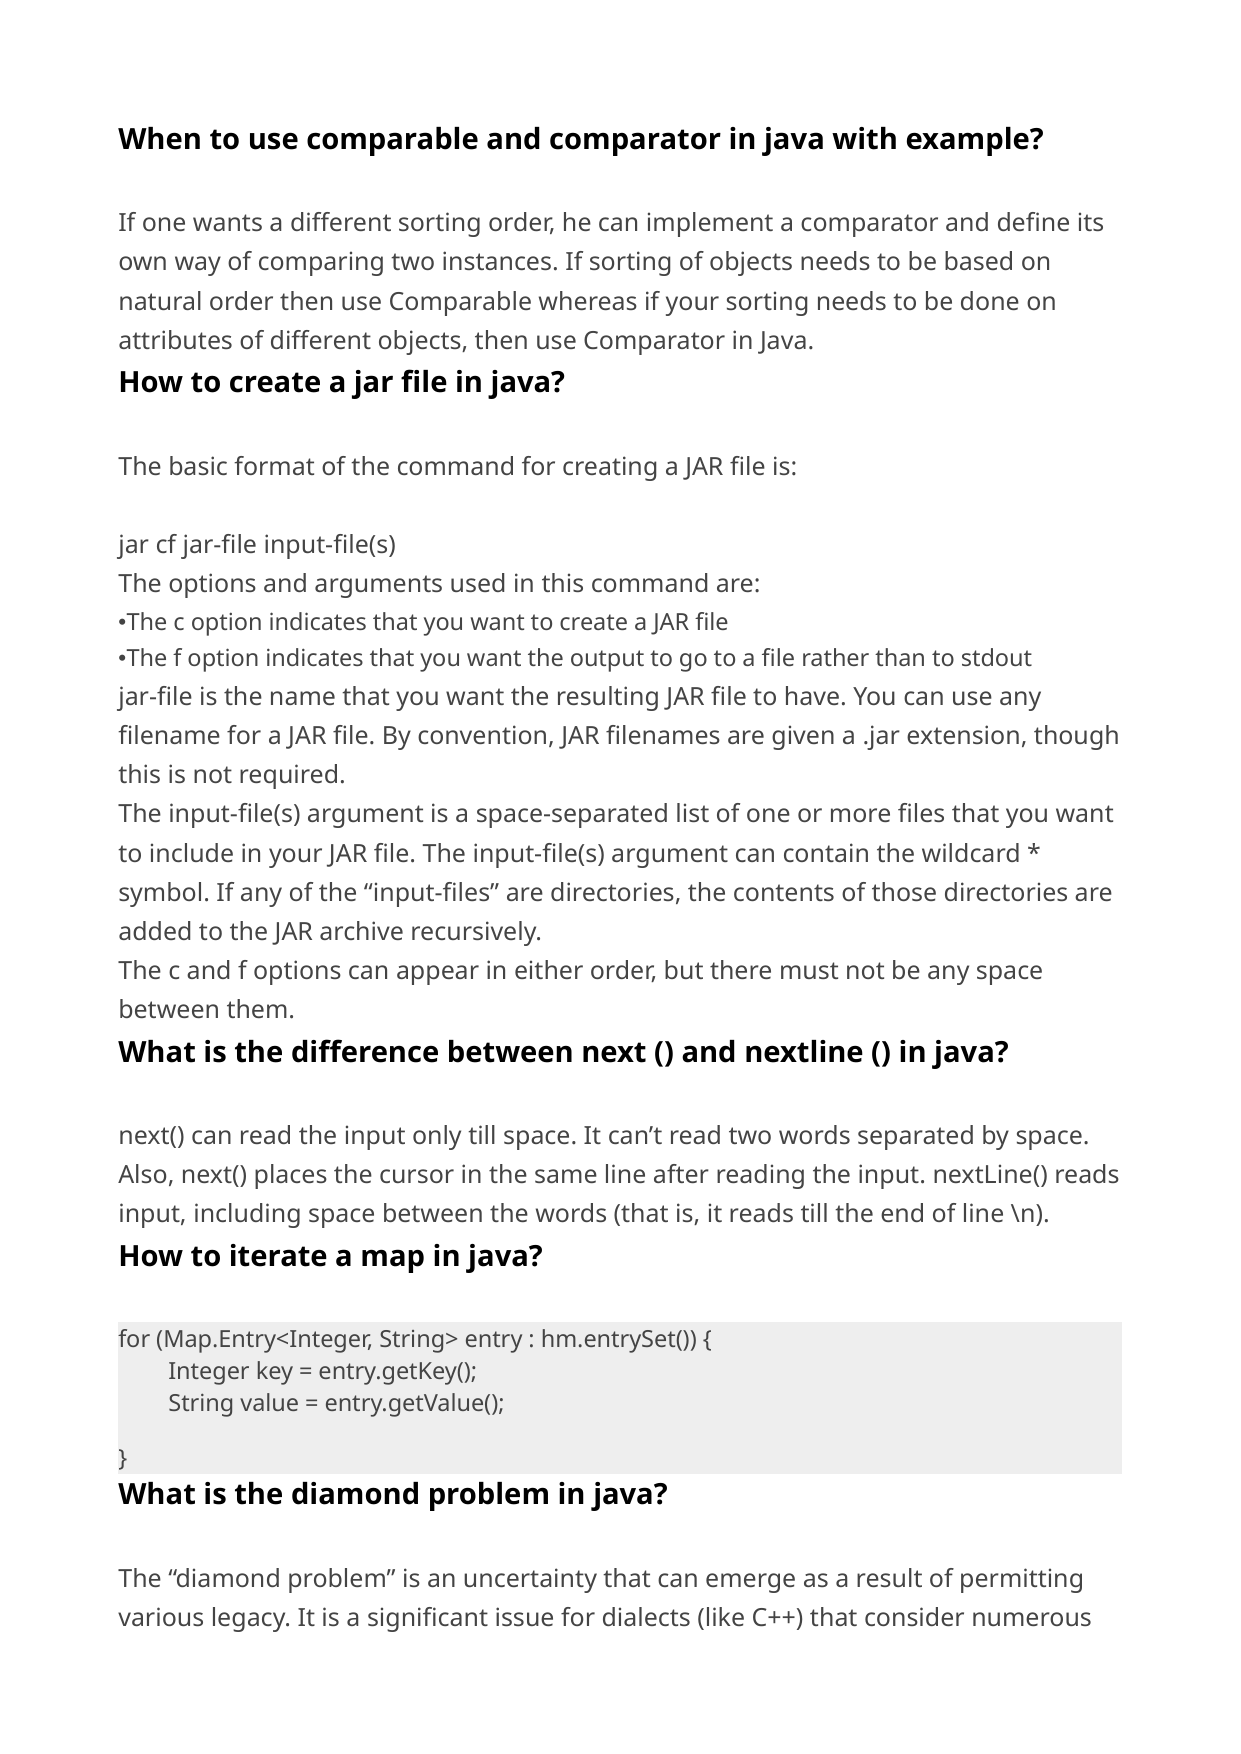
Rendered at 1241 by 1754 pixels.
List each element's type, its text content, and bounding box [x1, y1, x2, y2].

text The basic format of the command for creating a JAR file is: jar cf jar-file input-file(s) The options and arguments used in this command are: [118, 448, 1122, 600]
subtitle What is the diamond problem in java? [118, 1474, 1122, 1513]
text If one wants a different sorting order, he can implement a comparator and define its own way of comparing two instances. If sorting of objects needs to be based on natural order then use Comparable whereas if your sorting needs to be done on attributes of different objects, then use Comparator in Java. [118, 205, 1122, 356]
text Integer key = entry.getKey(); [118, 1354, 1122, 1386]
text next() can read the input only till space. It can’t read two words separated by space. Also, next() places the cursor in the same line after reading the input. nextLine() reads input, including space between the words (that is, it reads till the end of line \n). [118, 1118, 1122, 1230]
list The f option indicates that you want the output to go to a file rather than to stdout [118, 642, 1122, 674]
text String value = entry.getValue(); [118, 1386, 1122, 1418]
subtitle When to use comparable and comparator in java with example? [118, 118, 1122, 158]
text for (Map.Entry<Integer, String> entry : hm.entrySet()) { [118, 1322, 1122, 1354]
list The c option indicates that you want to create a JAR file [118, 605, 1122, 637]
text } [118, 1442, 1122, 1474]
text The “diamond problem” is an uncertainty that can emerge as a result of permitting various legacy. It is a significant issue for dialects (like C++) that consider numerous [118, 1560, 1122, 1634]
subtitle How to iterate a map in java? [118, 1235, 1122, 1275]
subtitle What is the difference between next () and nextline () in java? [118, 1031, 1122, 1071]
text jar-file is the name that you want the resulting JAR file to have. You can use any filename for a JAR file. By convention, JAR filenames are given a .jar extension, though this is not required. The input-file(s) argument is a space-separated list of one or more files that you want to include in your JAR file. The input-file(s) argument can contain the wildcard * symbol. If any of the “input-files” are directories, the contents of those directories are added to the JAR archive recursively. The c and f options can appear in either order, but there must not be any space between them. [118, 678, 1122, 1026]
subtitle How to create a jar file in java? [118, 362, 1122, 401]
